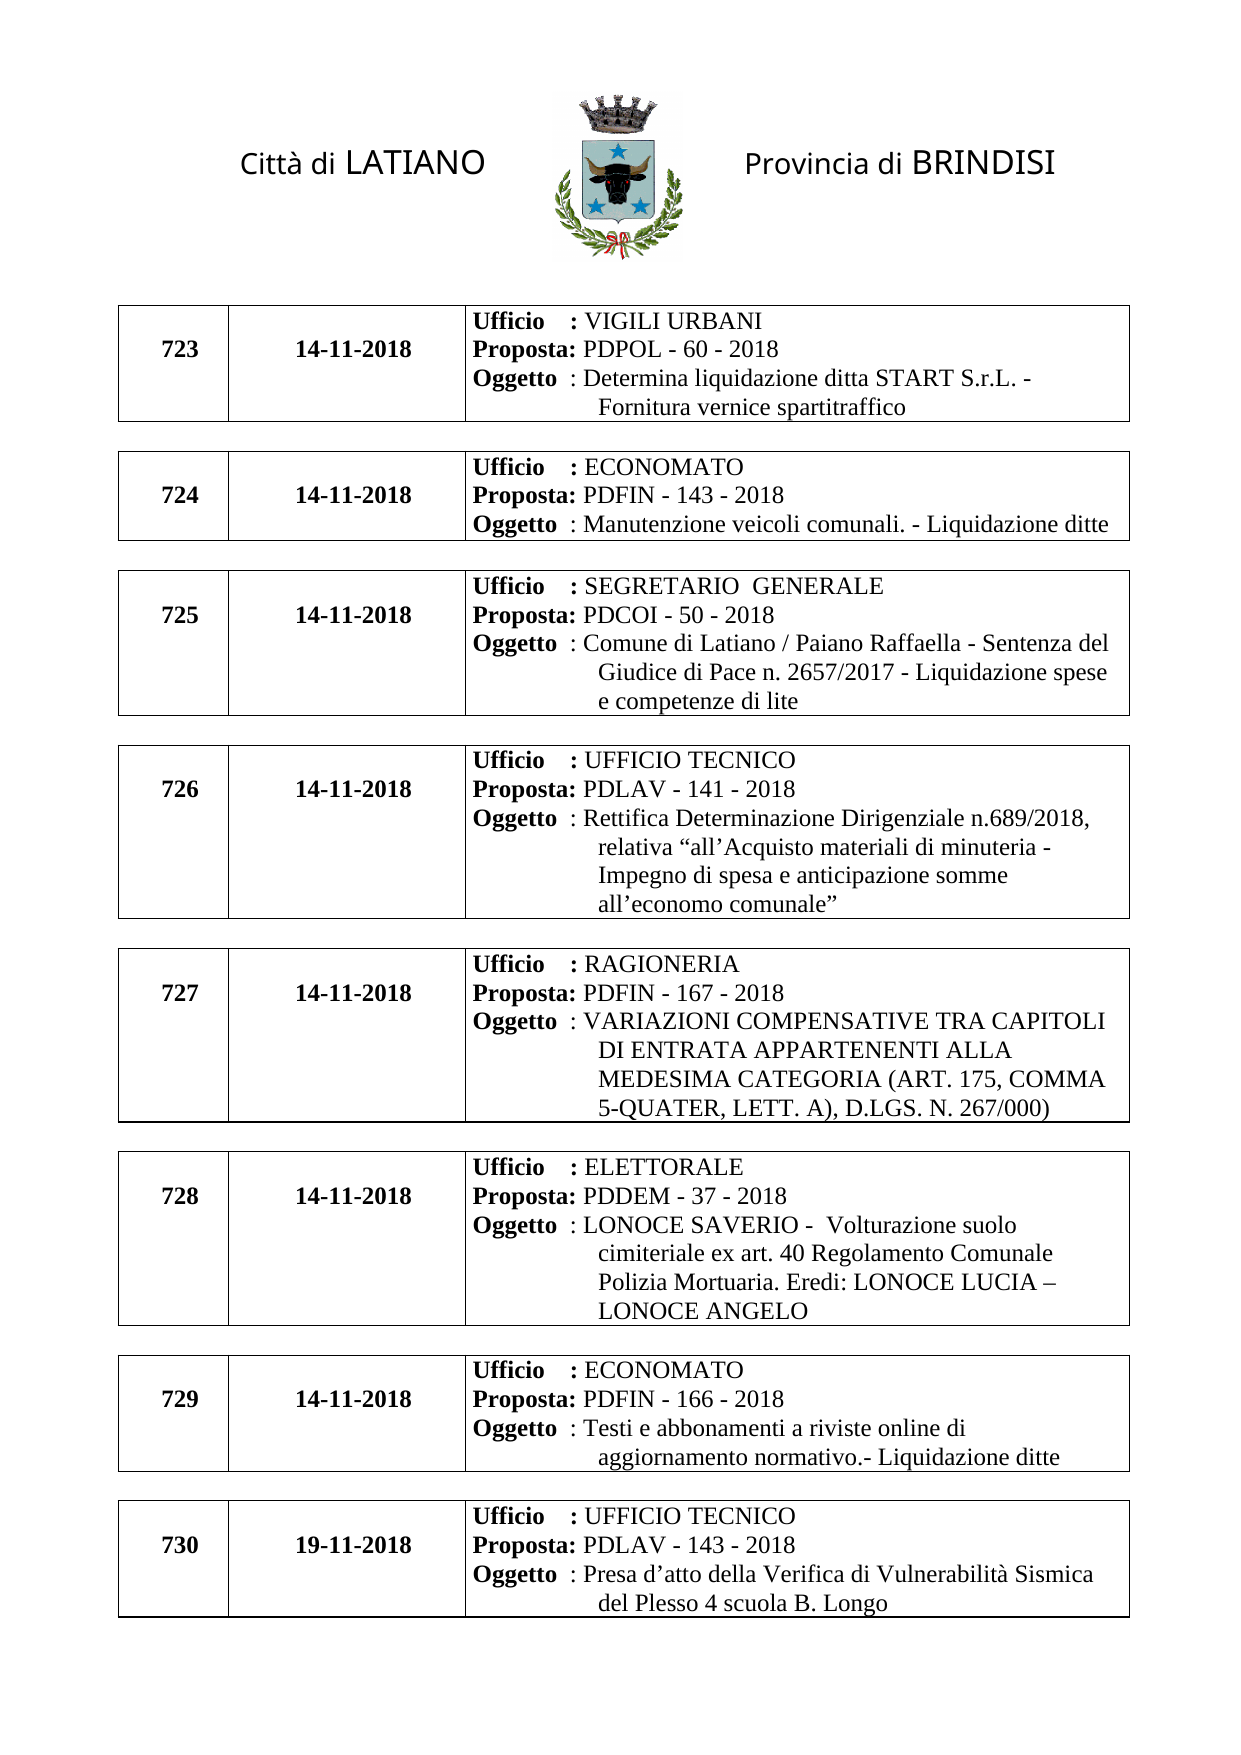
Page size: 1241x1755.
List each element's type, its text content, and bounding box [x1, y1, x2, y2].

table_header 726 [119, 746, 228, 918]
table_header 728 [119, 1152, 228, 1325]
table_header 725 [119, 571, 228, 715]
table_header 14-11-2018 [229, 571, 465, 715]
table_header Ufficio : ECONOMATO Proposta: PDFIN - 166 - 2018 Oggetto : Testi e abbonamenti a riviste online di aggiornamento normativo.- Liquidazione ditte [466, 1356, 1129, 1471]
table_header Ufficio : UFFICIO TECNICO Proposta: PDLAV - 143 - 2018 Oggetto : Presa d’atto della Verifica di Vulnerabilità Sismica del Plesso 4 scuola B. Longo [466, 1501, 1129, 1616]
table_header 727 [119, 949, 228, 1121]
table_header 723 [119, 306, 228, 421]
table_header Ufficio : VIGILI URBANI Proposta: PDPOL - 60 - 2018 Oggetto : Determina liquidazione ditta START S.r.L. - Fornitura vernice spartitraffico [466, 306, 1129, 421]
table_header 19-11-2018 [229, 1501, 465, 1616]
table_header 14-11-2018 [229, 949, 465, 1121]
table_header 730 [119, 1501, 228, 1616]
table_header 14-11-2018 [229, 452, 465, 540]
table_header 14-11-2018 [229, 1356, 465, 1471]
table_header Ufficio : RAGIONERIA Proposta: PDFIN - 167 - 2018 Oggetto : VARIAZIONI COMPENSATIVE TRA CAPITOLI DI ENTRATA APPARTENENTI ALLA MEDESIMA CATEGORIA (ART. 175, COMMA 5-QUATER, LETT. A), D.LGS. N. 267/000) [466, 949, 1129, 1121]
table_header 14-11-2018 [229, 1152, 465, 1325]
table_header 14-11-2018 [229, 746, 465, 918]
table_header 14-11-2018 [229, 306, 465, 421]
table_header Ufficio : ECONOMATO Proposta: PDFIN - 143 - 2018 Oggetto : Manutenzione veicoli comunali. - Liquidazione ditte [466, 452, 1129, 540]
table_header 729 [119, 1356, 228, 1471]
table_header 724 [119, 452, 228, 540]
table_header Ufficio : SEGRETARIO GENERALE Proposta: PDCOI - 50 - 2018 Oggetto : Comune di Latiano / Paiano Raffaella - Sentenza del Giudice di Pace n. 2657/2017 - Liquidazione spese e competenze di lite [466, 571, 1129, 715]
table_header Ufficio : UFFICIO TECNICO Proposta: PDLAV - 141 - 2018 Oggetto : Rettifica Determinazione Dirigenziale n.689/2018, relativa “all’Acquisto materiali di minuteria - Impegno di spesa e anticipazione somme all’economo comunale” [466, 746, 1129, 918]
table_header Ufficio : ELETTORALE Proposta: PDDEM - 37 - 2018 Oggetto : LONOCE SAVERIO - Volturazione suolo cimiteriale ex art. 40 Regolamento Comunale Polizia Mortuaria. Eredi: LONOCE LUCIA – LONOCE ANGELO [466, 1152, 1129, 1325]
